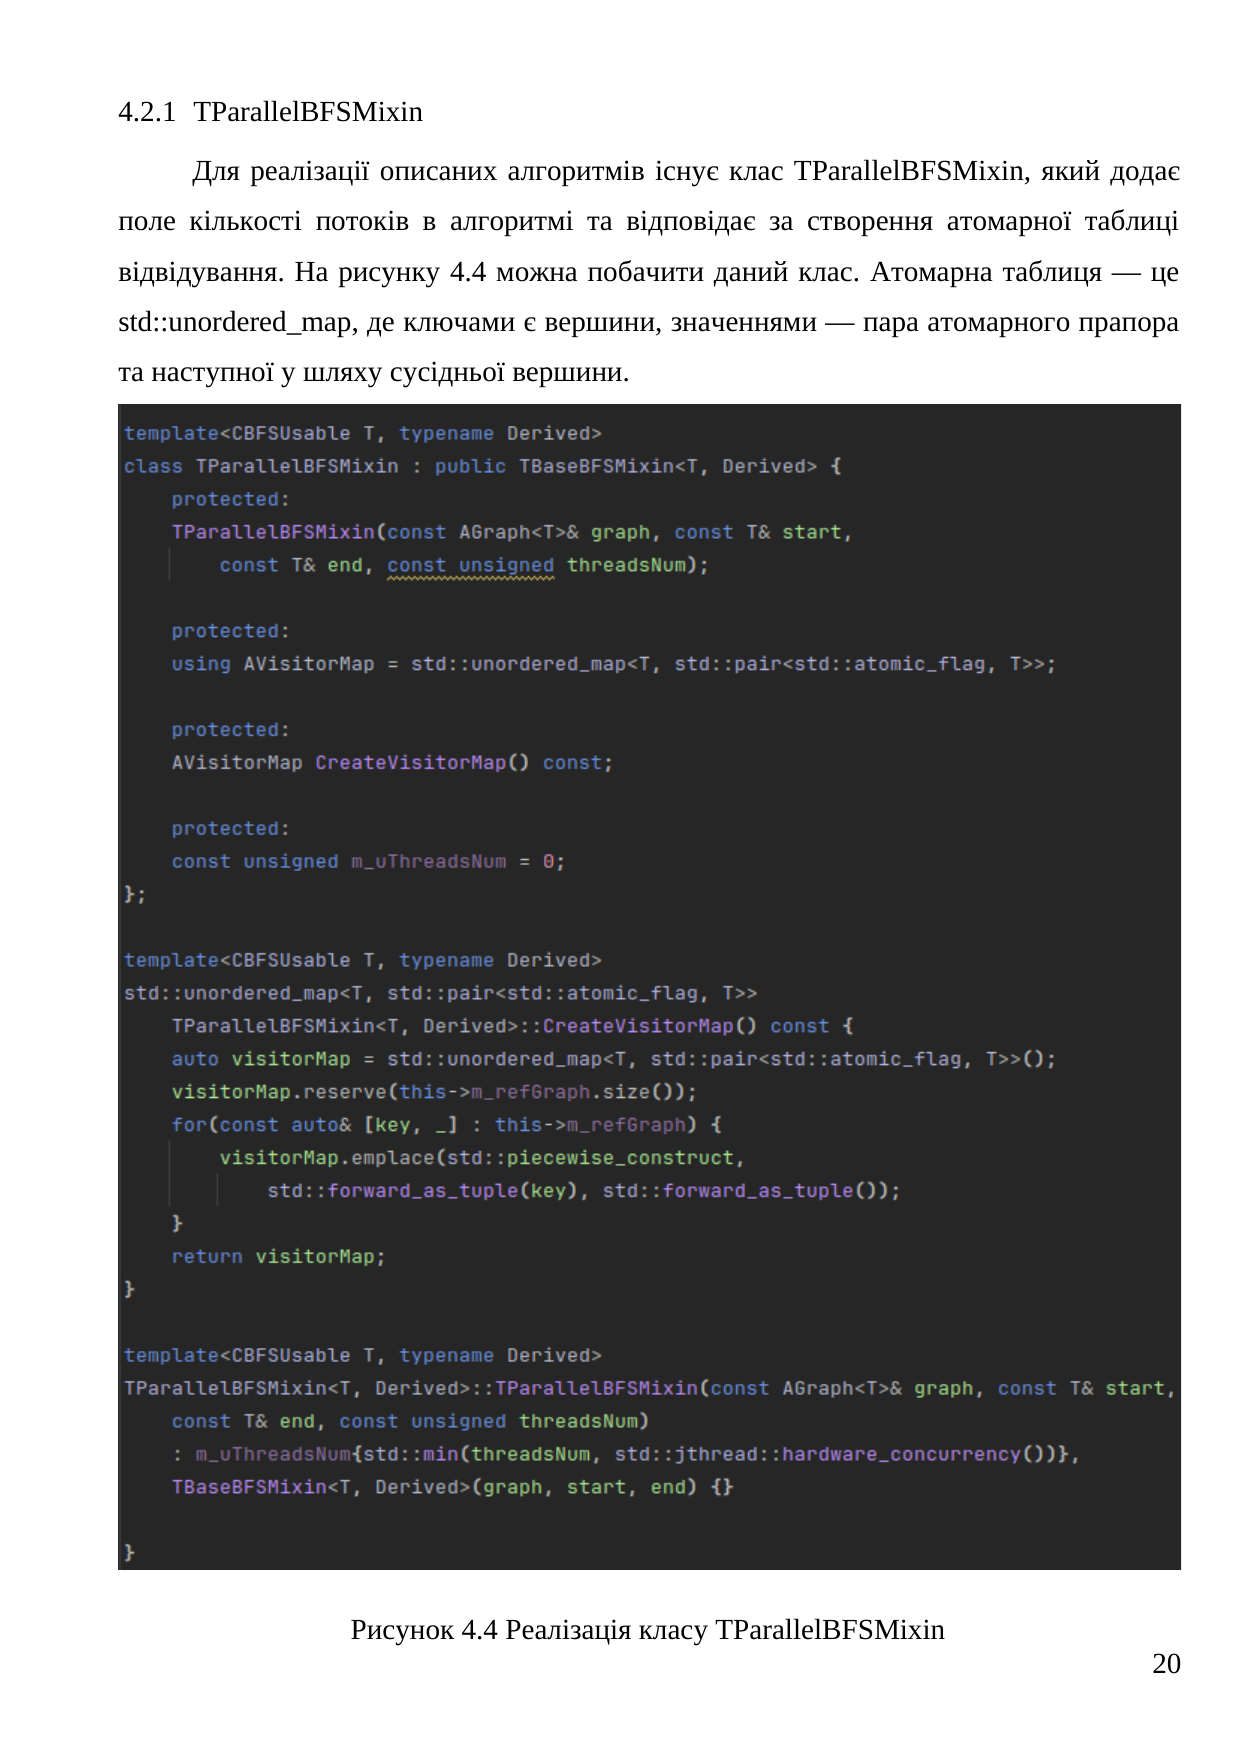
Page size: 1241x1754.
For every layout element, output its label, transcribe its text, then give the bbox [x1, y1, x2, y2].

subtitle TParallelBFSMixin [118, 94, 1181, 128]
picture [118, 404, 1182, 1570]
list Реалізація класу TParallelBFSMixin [118, 1570, 1181, 1646]
text Для реалізації описаних алгоритмів існує клас TParallelBFSMixin, який додає поле кількості потоків в алгоритмі та відповідає за створення атомарної таблиці відвідування. На рисунку 4.4 можна побачити даний клас. Атомарна таблиця — це std::unordered_map, де ключами є вершини, значеннями — пара атомарного прапора та наступної у шляху сусідньої вершини. [118, 153, 1181, 388]
